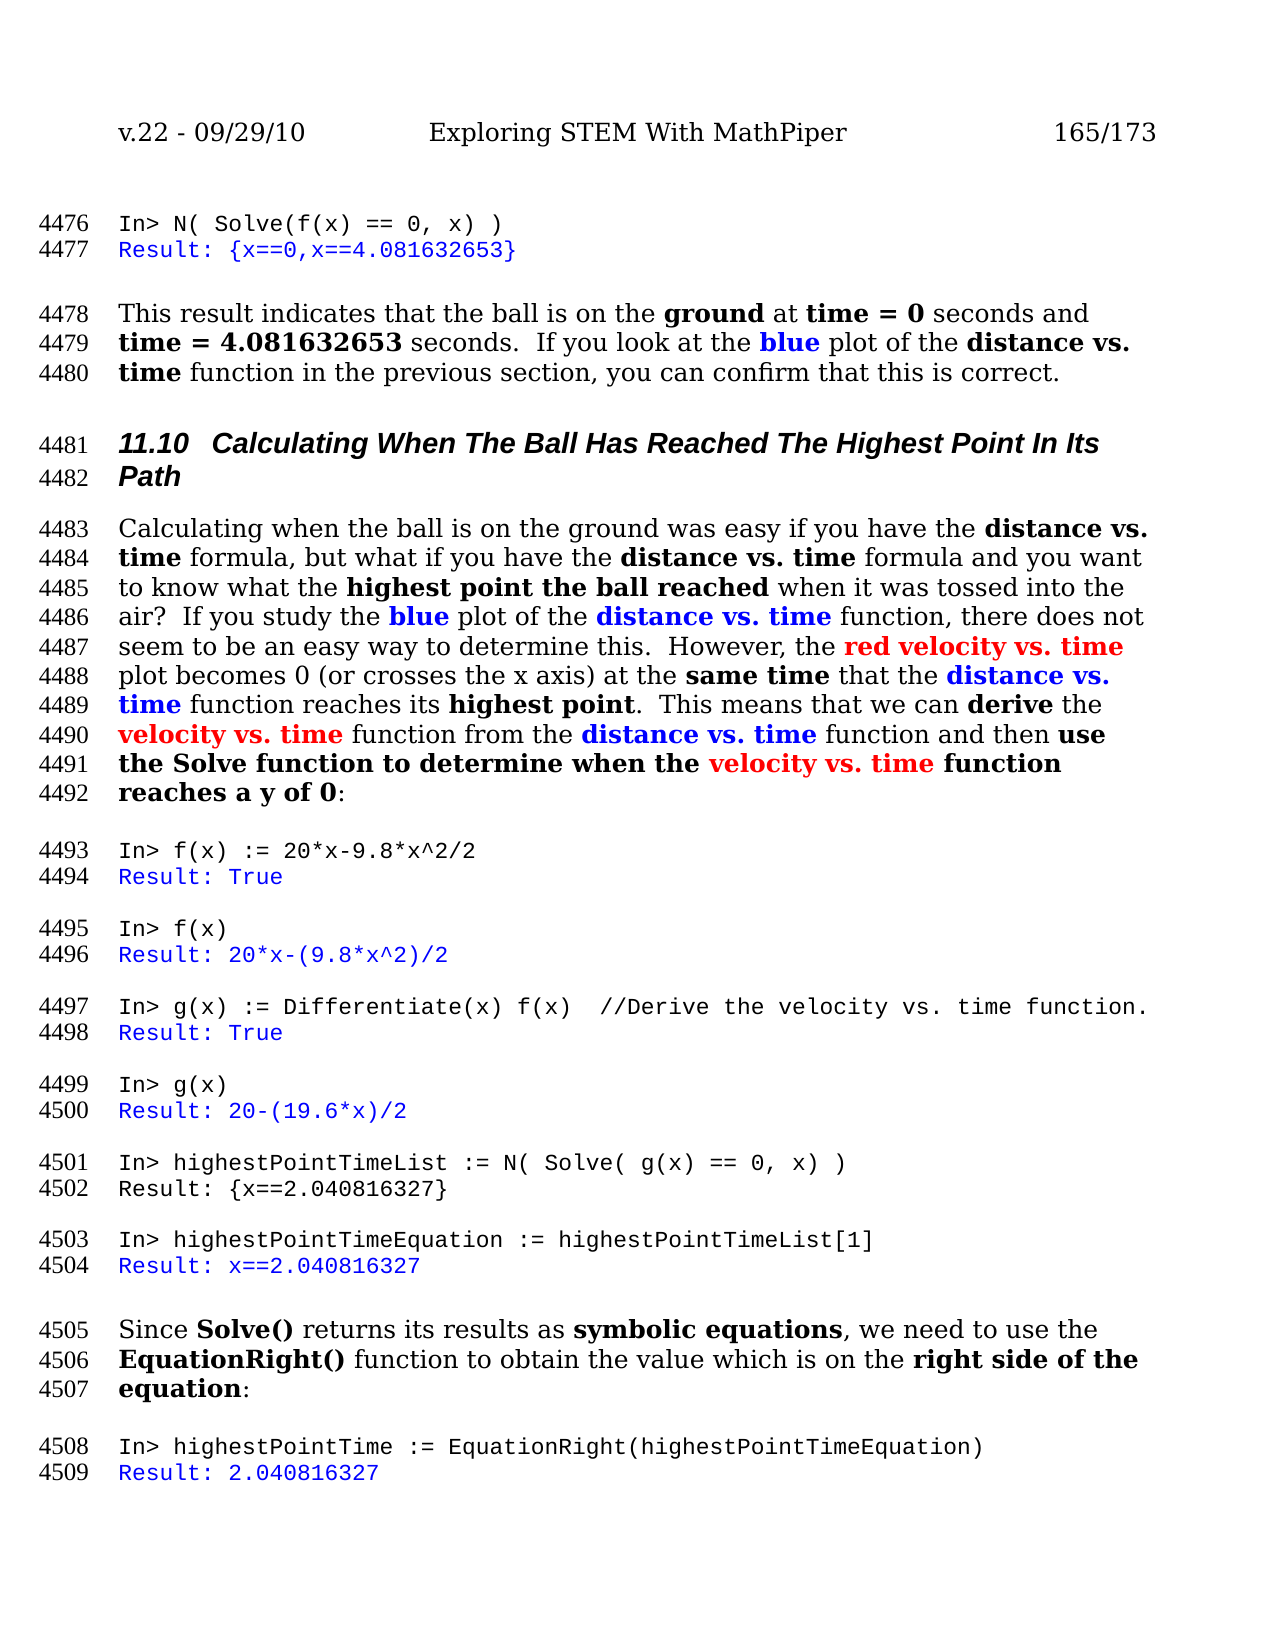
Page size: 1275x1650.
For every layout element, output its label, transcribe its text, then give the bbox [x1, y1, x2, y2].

text Result: {x==0,x==4.081632653} [118, 238, 1157, 264]
text Result: 20-(19.6*x)/2 [118, 1099, 1157, 1125]
text In> f(x) [118, 917, 1157, 943]
text Result: {x==2.040816327} [118, 1177, 1157, 1203]
text In> f(x) := 20*x-9.8*x^2/2 [118, 840, 1157, 866]
text Result: 20*x-(9.8*x^2)/2 [118, 943, 1157, 969]
text Since Solve() returns its results as symbolic equations, we need to use the EquationRight() function to obtain the value which is on the right side of the equation: [118, 1316, 1157, 1404]
text Result: True [118, 866, 1157, 892]
text Result: True [118, 1021, 1157, 1047]
text This result indicates that the ball is on the ground at time = 0 seconds and time = 4.081632653 seconds. If you look at the blue plot of the distance vs. time function in the previous section, you can confirm that this is correct. [118, 299, 1157, 387]
text Result: 2.040816327 [118, 1462, 1157, 1487]
text In> N( Solve(f(x) == 0, x) ) [118, 212, 1157, 238]
text In> highestPointTimeList := N( Solve( g(x) == 0, x) ) [118, 1151, 1157, 1177]
text Result: x==2.040816327 [118, 1255, 1157, 1281]
text In> g(x) := Differentiate(x) f(x) //Derive the velocity vs. time function. [118, 995, 1157, 1021]
text Calculating when the ball is on the ground was easy if you have the distance vs. time formula, but what if you have the distance vs. time formula and you want to know what the highest point the ball reached when it was tossed into the air? If you study the blue plot of the distance vs. time function, there does not seem to be an easy way to determine this. However, the red velocity vs. time plot becomes 0 (or crosses the x axis) at the same time that the distance vs. time function reaches its highest point. This means that we can derive the velocity vs. time function from the distance vs. time function and then use the Solve function to determine when the velocity vs. time function reaches a y of 0: [118, 514, 1157, 808]
text In> g(x) [118, 1073, 1157, 1099]
text In> highestPointTime := EquationRight(highestPointTimeEquation) [118, 1436, 1157, 1462]
subtitle Calculating When The Ball Has Reached The Highest Point In Its Path [118, 426, 1157, 493]
text In> highestPointTimeEquation := highestPointTimeList[1] [118, 1229, 1157, 1255]
